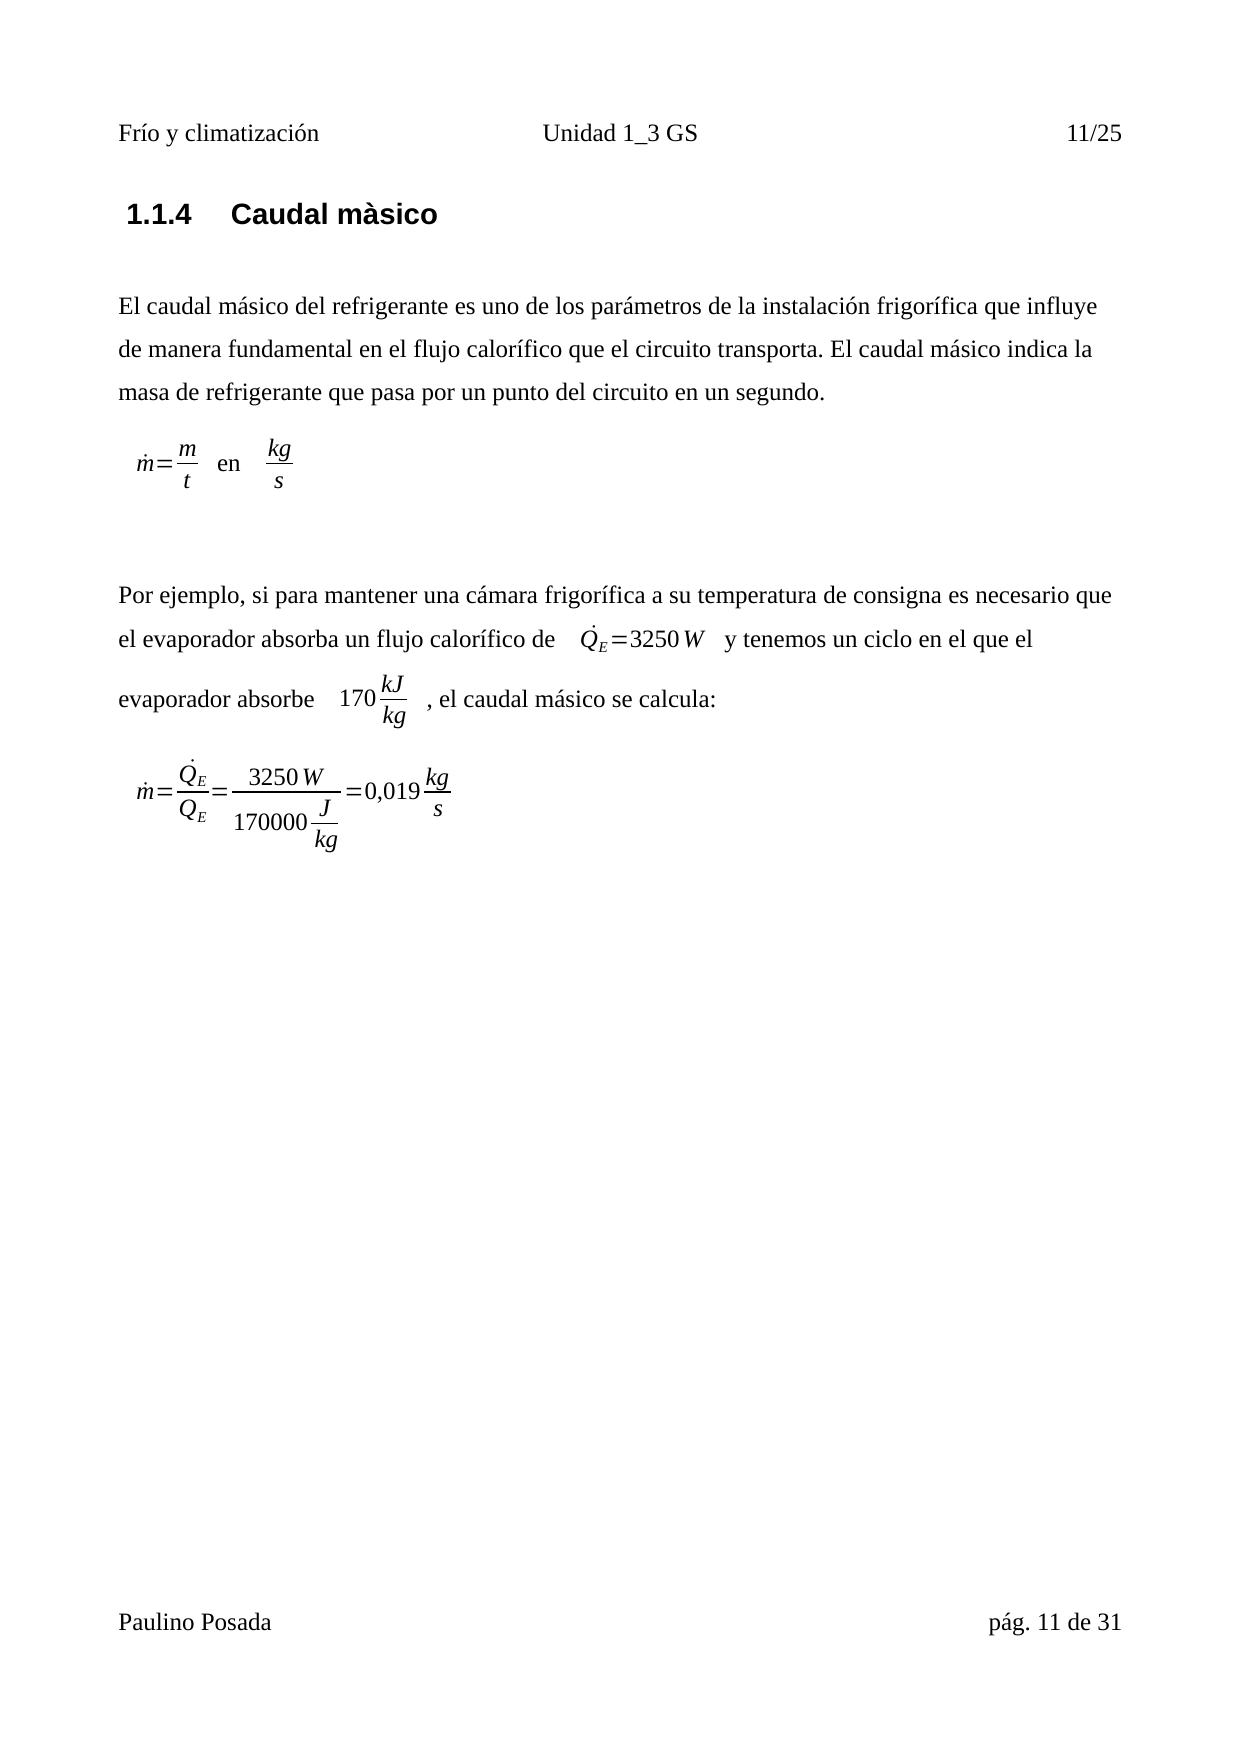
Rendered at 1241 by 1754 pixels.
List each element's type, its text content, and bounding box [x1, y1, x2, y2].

text El caudal másico del refrigerante es uno de los parámetros de la instalación frigorífica que influye de manera fundamental en el flujo calorífico que el circuito transporta. El caudal másico indica la masa de refrigerante que pasa por un punto del circuito en un segundo. [118, 291, 1122, 406]
subtitle Caudal màsico [118, 197, 1122, 231]
text en [118, 435, 1122, 494]
text Por ejemplo, si para mantener una cámara frigorífica a su temperatura de consigna es necesario que el evaporador absorba un flujo calorífico de y tenemos un ciclo en el que el evaporador absorbe , el caudal másico se calcula: [118, 581, 1122, 729]
